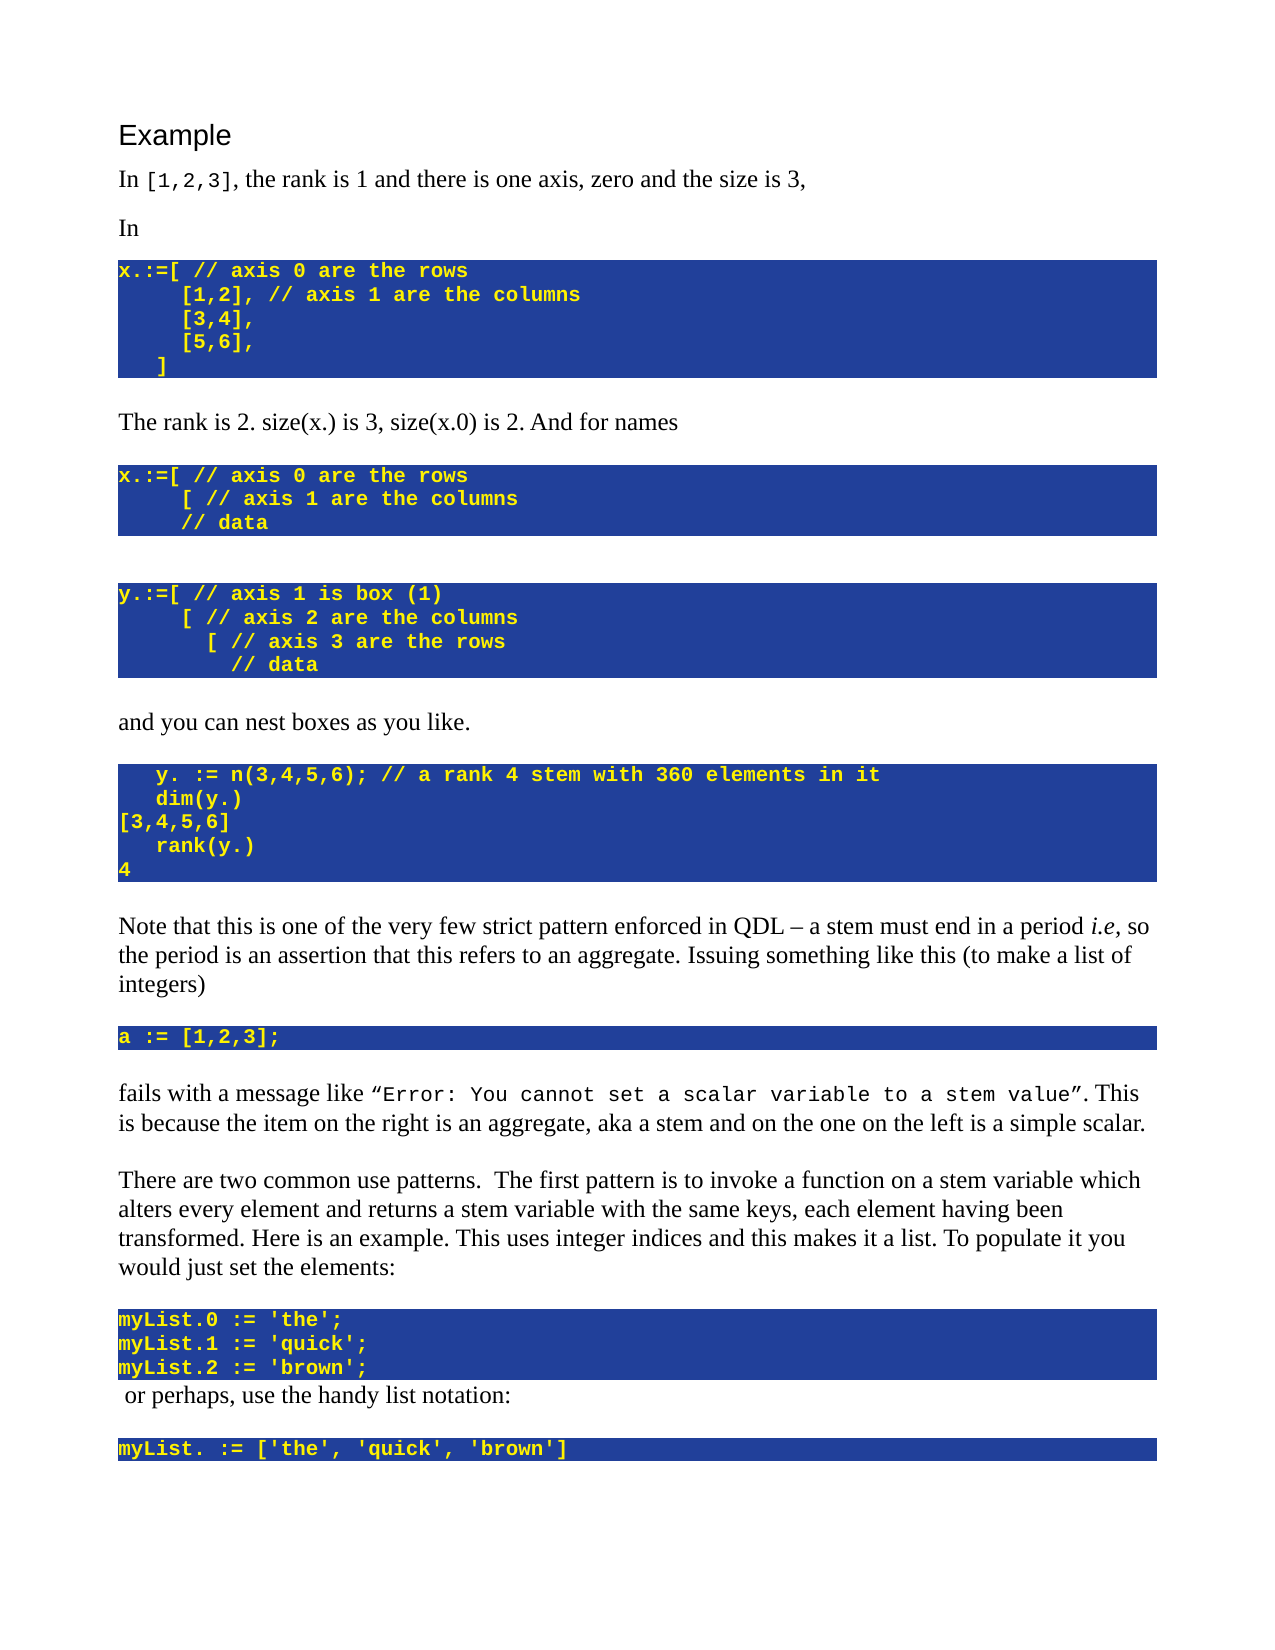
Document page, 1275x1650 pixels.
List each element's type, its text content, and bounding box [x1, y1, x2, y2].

text In [118, 213, 1157, 241]
text [3,4], [118, 308, 1157, 331]
text The rank is 2. size(x.) is 3, size(x.0) is 2. And for names [118, 407, 1157, 436]
text ] [118, 355, 1157, 378]
text // data [118, 654, 1157, 678]
text 4 [118, 859, 1157, 882]
text x.:=[ // axis 0 are the rows [118, 260, 1157, 284]
text rank(y.) [118, 835, 1157, 859]
text dim(y.) [118, 788, 1157, 811]
text myList.0 := 'the'; [118, 1309, 1157, 1333]
text There are two common use patterns. The first pattern is to invoke a function on a stem variable which alters every element and returns a stem variable with the same keys, each element having been transformed. Here is an example. This uses integer indices and this makes it a list. To populate it you would just set the elements: [118, 1166, 1157, 1281]
text // data [118, 512, 1157, 536]
text [ // axis 2 are the columns [118, 607, 1157, 631]
text [ // axis 1 are the columns [118, 488, 1157, 512]
text myList.1 := 'quick'; [118, 1333, 1157, 1357]
text or perhaps, use the handy list notation: [118, 1380, 1157, 1409]
text Note that this is one of the very few strict pattern enforced in QDL – a stem must end in a period i.e, so the period is an assertion that this refers to an aggregate. Issuing something like this (to make a list of integers) [118, 911, 1157, 997]
subtitle Example [118, 118, 1157, 152]
text [ // axis 3 are the rows [118, 631, 1157, 654]
text [5,6], [118, 331, 1157, 355]
text and you can nest boxes as you like. [118, 707, 1157, 735]
text In [1,2,3], the rank is 1 and there is one axis, zero and the size is 3, [118, 164, 1157, 194]
text x.:=[ // axis 0 are the rows [118, 465, 1157, 488]
text y. := n(3,4,5,6); // a rank 4 stem with 360 elements in it [118, 764, 1157, 788]
text myList.2 := 'brown'; [118, 1357, 1157, 1380]
text fails with a message like “Error: You cannot set a scalar variable to a stem value”. This is because the item on the right is an aggregate, aka a stem and on the one on the left is a simple scalar. [118, 1078, 1157, 1137]
text y.:=[ // axis 1 is box (1) [118, 583, 1157, 607]
text a := [1,2,3]; [118, 1026, 1157, 1050]
text myList. := ['the', 'quick', 'brown'] [118, 1438, 1157, 1461]
text [3,4,5,6] [118, 811, 1157, 835]
text [1,2], // axis 1 are the columns [118, 284, 1157, 308]
